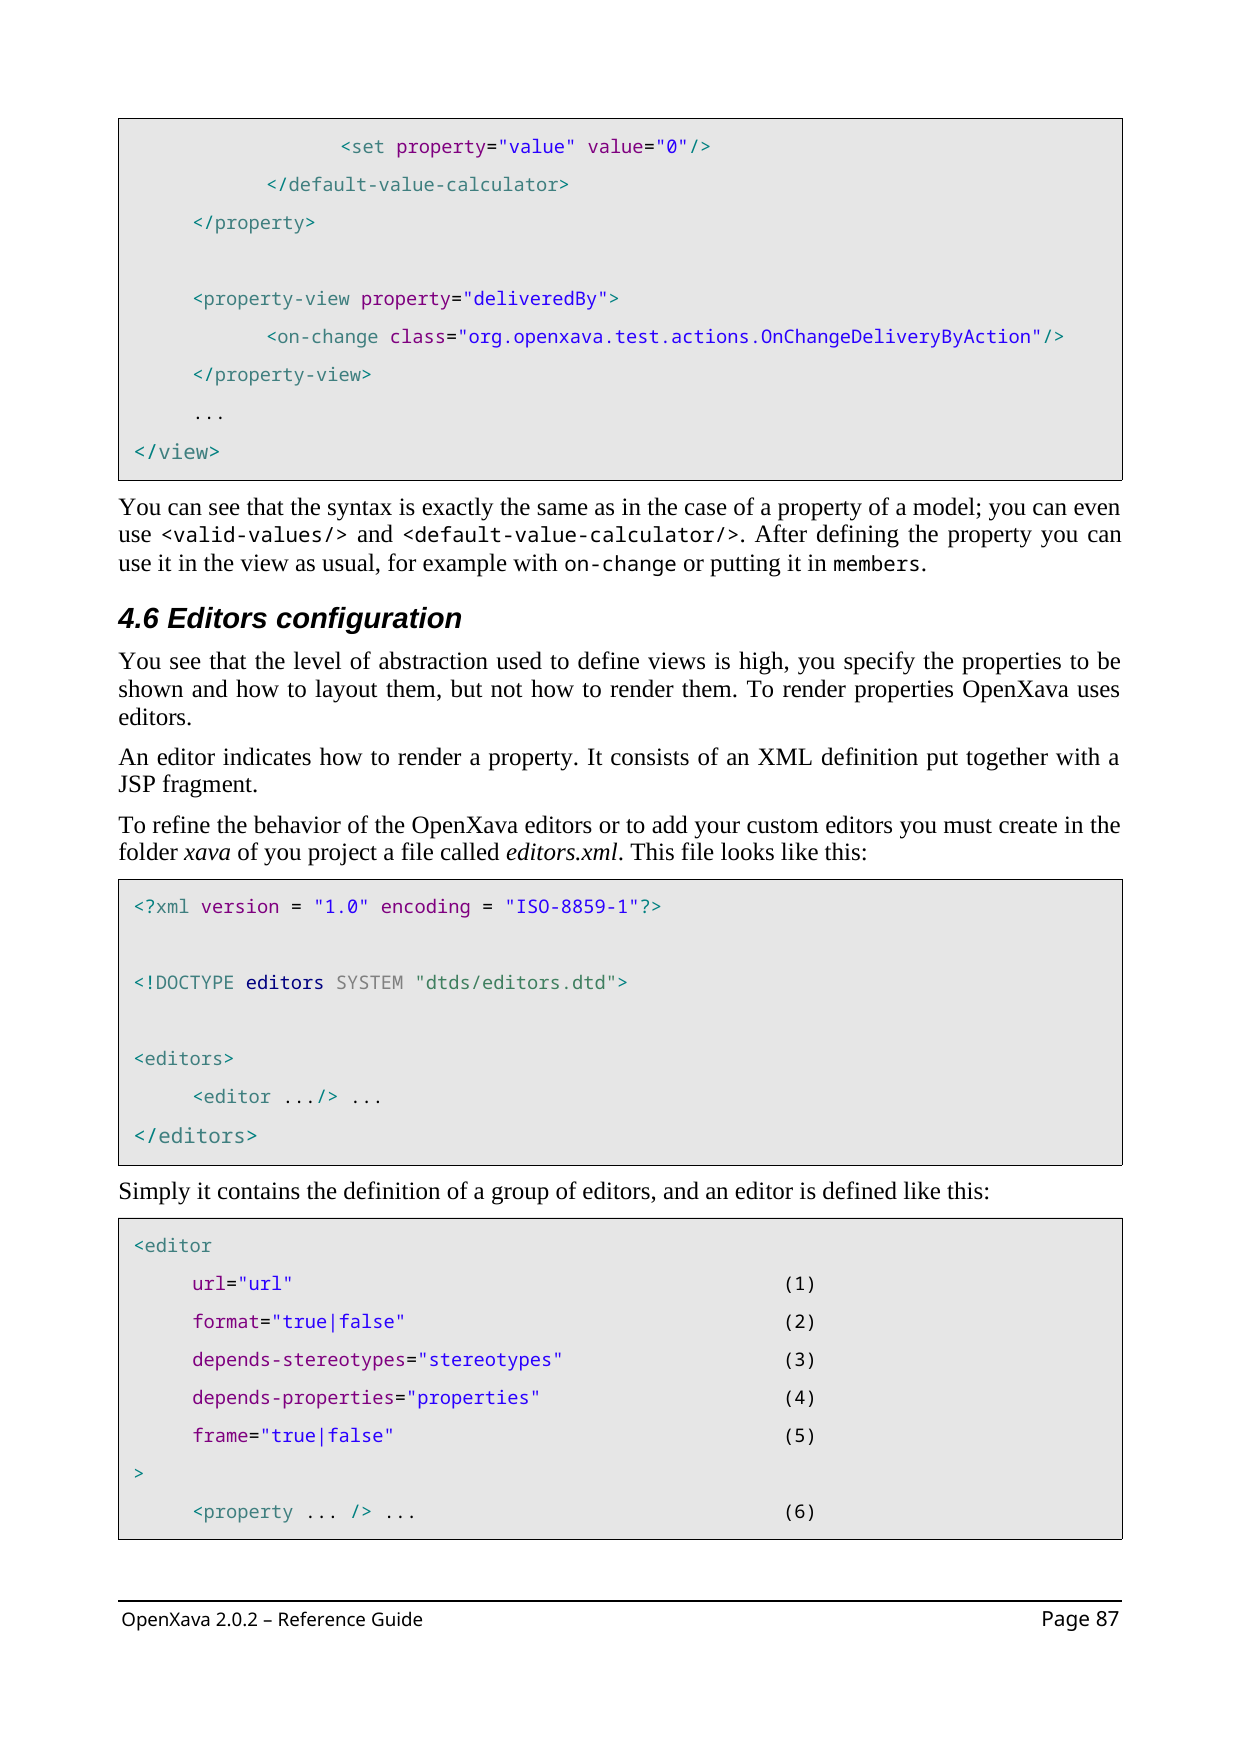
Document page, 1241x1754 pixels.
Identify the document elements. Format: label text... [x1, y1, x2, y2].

text </default-value-calculator> [119, 156, 1122, 194]
text To refine the behavior of the OpenXava editors or to add your custom editors you must create in the folder xava of you project a file called editors.xml. This file looks like this: [118, 811, 1122, 866]
text </editors> [119, 1107, 1122, 1165]
text <property-view property="deliveredBy"> [119, 270, 1122, 308]
text Simply it contains the definition of a group of editors, and an editor is defined like this: [118, 1177, 1122, 1205]
text format="true|false" (2) [119, 1293, 1122, 1332]
text url="url" (1) [119, 1256, 1122, 1293]
text <!DOCTYPE editors SYSTEM "dtds/editors.dtd"> [119, 955, 1122, 993]
text <editors> [119, 1031, 1122, 1069]
text </property-view> [119, 346, 1122, 384]
subtitle Editors configuration [118, 602, 1122, 635]
text <editor [119, 1219, 1122, 1256]
text <property ... /> ... (6) [119, 1484, 1122, 1539]
text </view> [119, 422, 1122, 480]
text > [119, 1446, 1122, 1484]
text An editor indicates how to render a property. It consists of an XML definition put together with a JSP fragment. [118, 743, 1122, 798]
text <editor .../> ... [119, 1069, 1122, 1107]
text <on-change class="org.openxava.test.actions.OnChangeDeliveryByAction"/> [119, 308, 1122, 346]
text </property> [119, 194, 1122, 232]
text You see that the level of abstraction used to define views is high, you specify the properties to be shown and how to layout them, but not how to render them. To render properties OpenXava uses editors. [118, 647, 1122, 730]
text frame="true|false" (5) [119, 1408, 1122, 1446]
text <set property="value" value="0"/> [119, 119, 1122, 156]
text <?xml version = "1.0" encoding = "ISO-8859-1"?> [119, 880, 1122, 917]
text depends-properties="properties" (4) [119, 1369, 1122, 1408]
text depends-stereotypes="stereotypes" (3) [119, 1332, 1122, 1369]
text You can see that the syntax is exactly the same as in the case of a property of a model; you can even use <valid-values/> and <default-value-calculator/>. After defining the property you can use it in the view as usual, for example with on-change or putting it in members. [118, 493, 1122, 577]
text ... [119, 384, 1122, 422]
